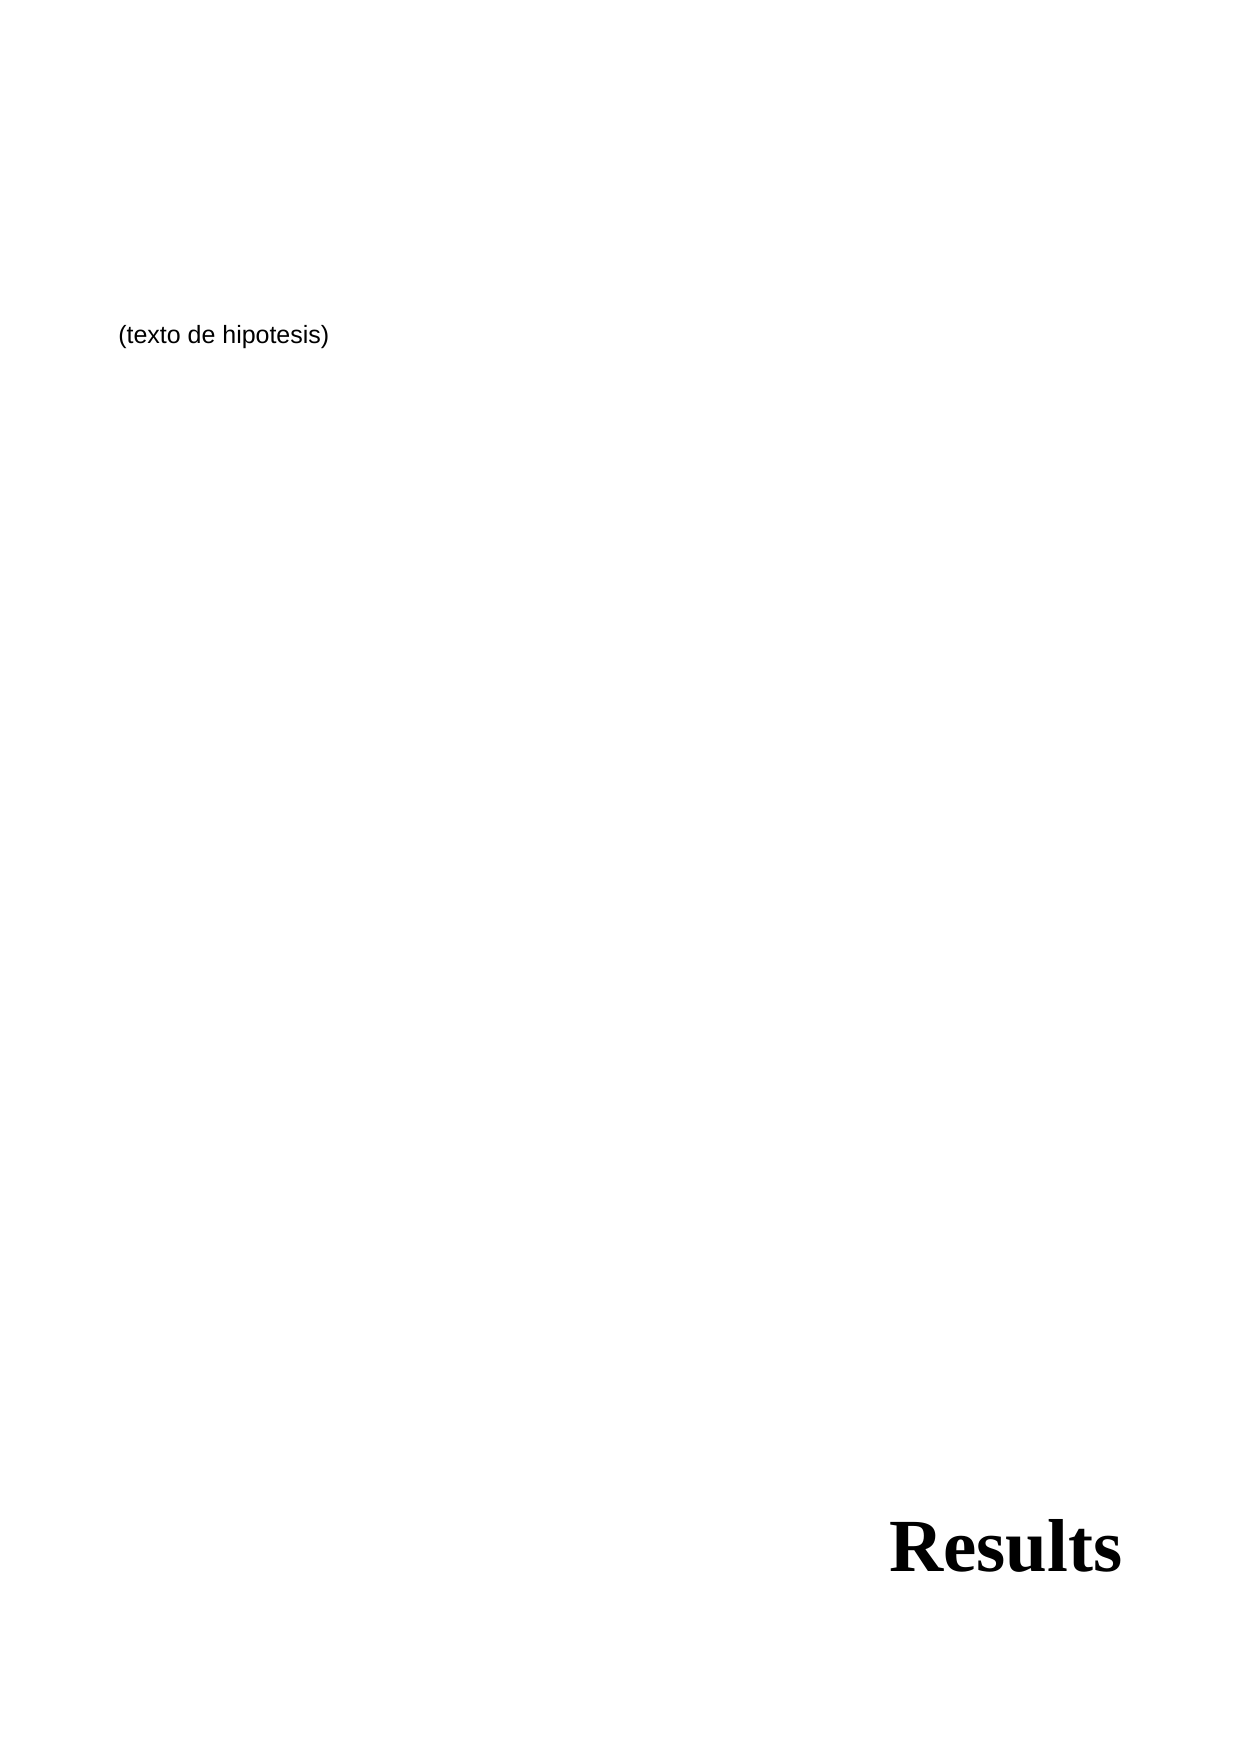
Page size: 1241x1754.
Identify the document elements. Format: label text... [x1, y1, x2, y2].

text (texto de hipotesis) [118, 320, 1122, 349]
subtitle Results [118, 1502, 1122, 1588]
